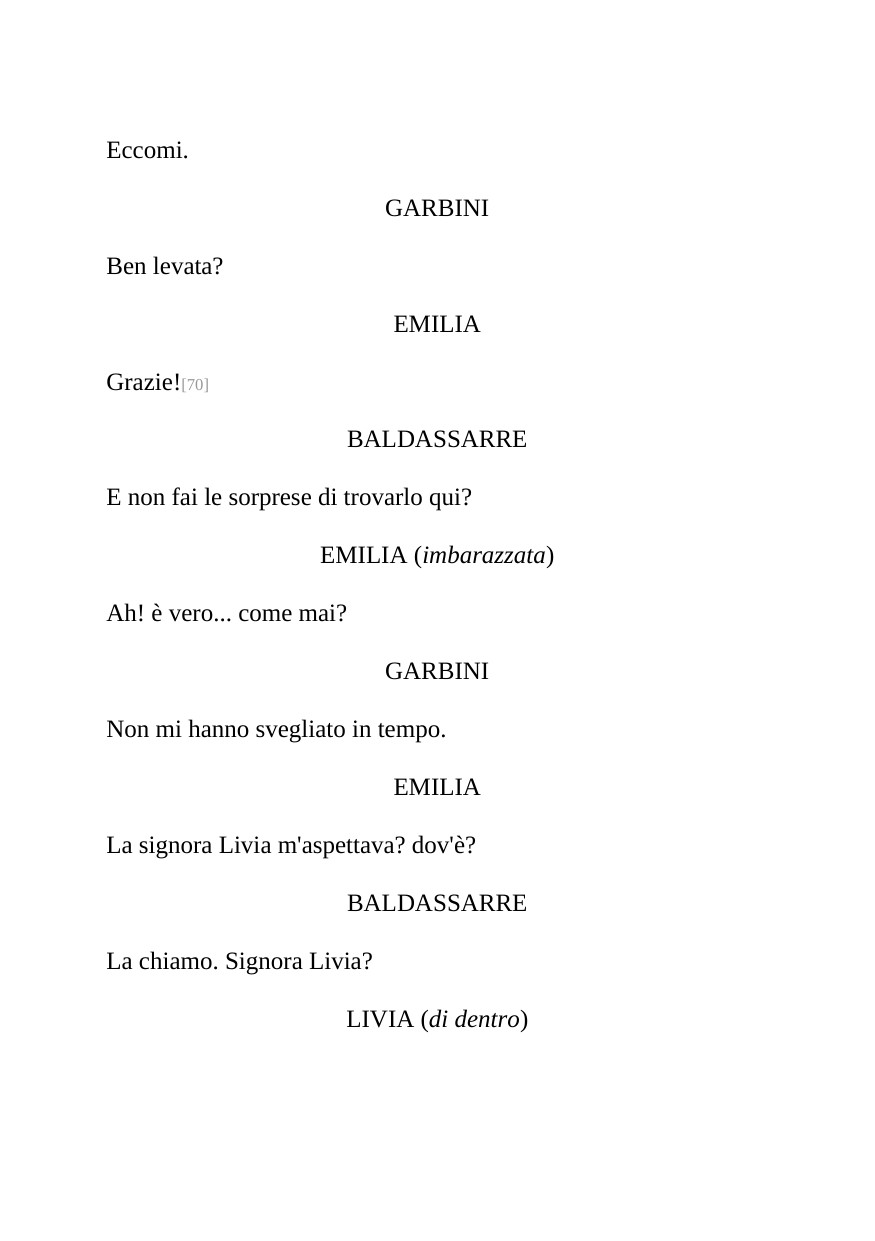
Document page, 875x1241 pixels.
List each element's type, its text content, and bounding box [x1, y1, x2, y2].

text EMILIA [106, 772, 768, 801]
text BALDASSARRE [106, 888, 768, 917]
text La chiamo. Signora Livia? [106, 946, 768, 974]
text LIVIA (di dentro) [106, 1004, 768, 1032]
text Ah! è vero... come mai? [106, 598, 768, 627]
text GARBINI [106, 656, 768, 685]
text Grazie![70] [106, 367, 768, 395]
text Ben levata? [106, 251, 768, 279]
text EMILIA [106, 309, 768, 337]
text Eccomi. [106, 135, 768, 164]
text BALDASSARRE [106, 424, 768, 453]
text Non mi hanno svegliato in tempo. [106, 714, 768, 743]
text GARBINI [106, 193, 768, 222]
text La signora Livia m'aspettava? dov'è? [106, 830, 768, 859]
text EMILIA (imbarazzata) [106, 540, 768, 569]
text E non fai le sorprese di trovarlo qui? [106, 482, 768, 511]
